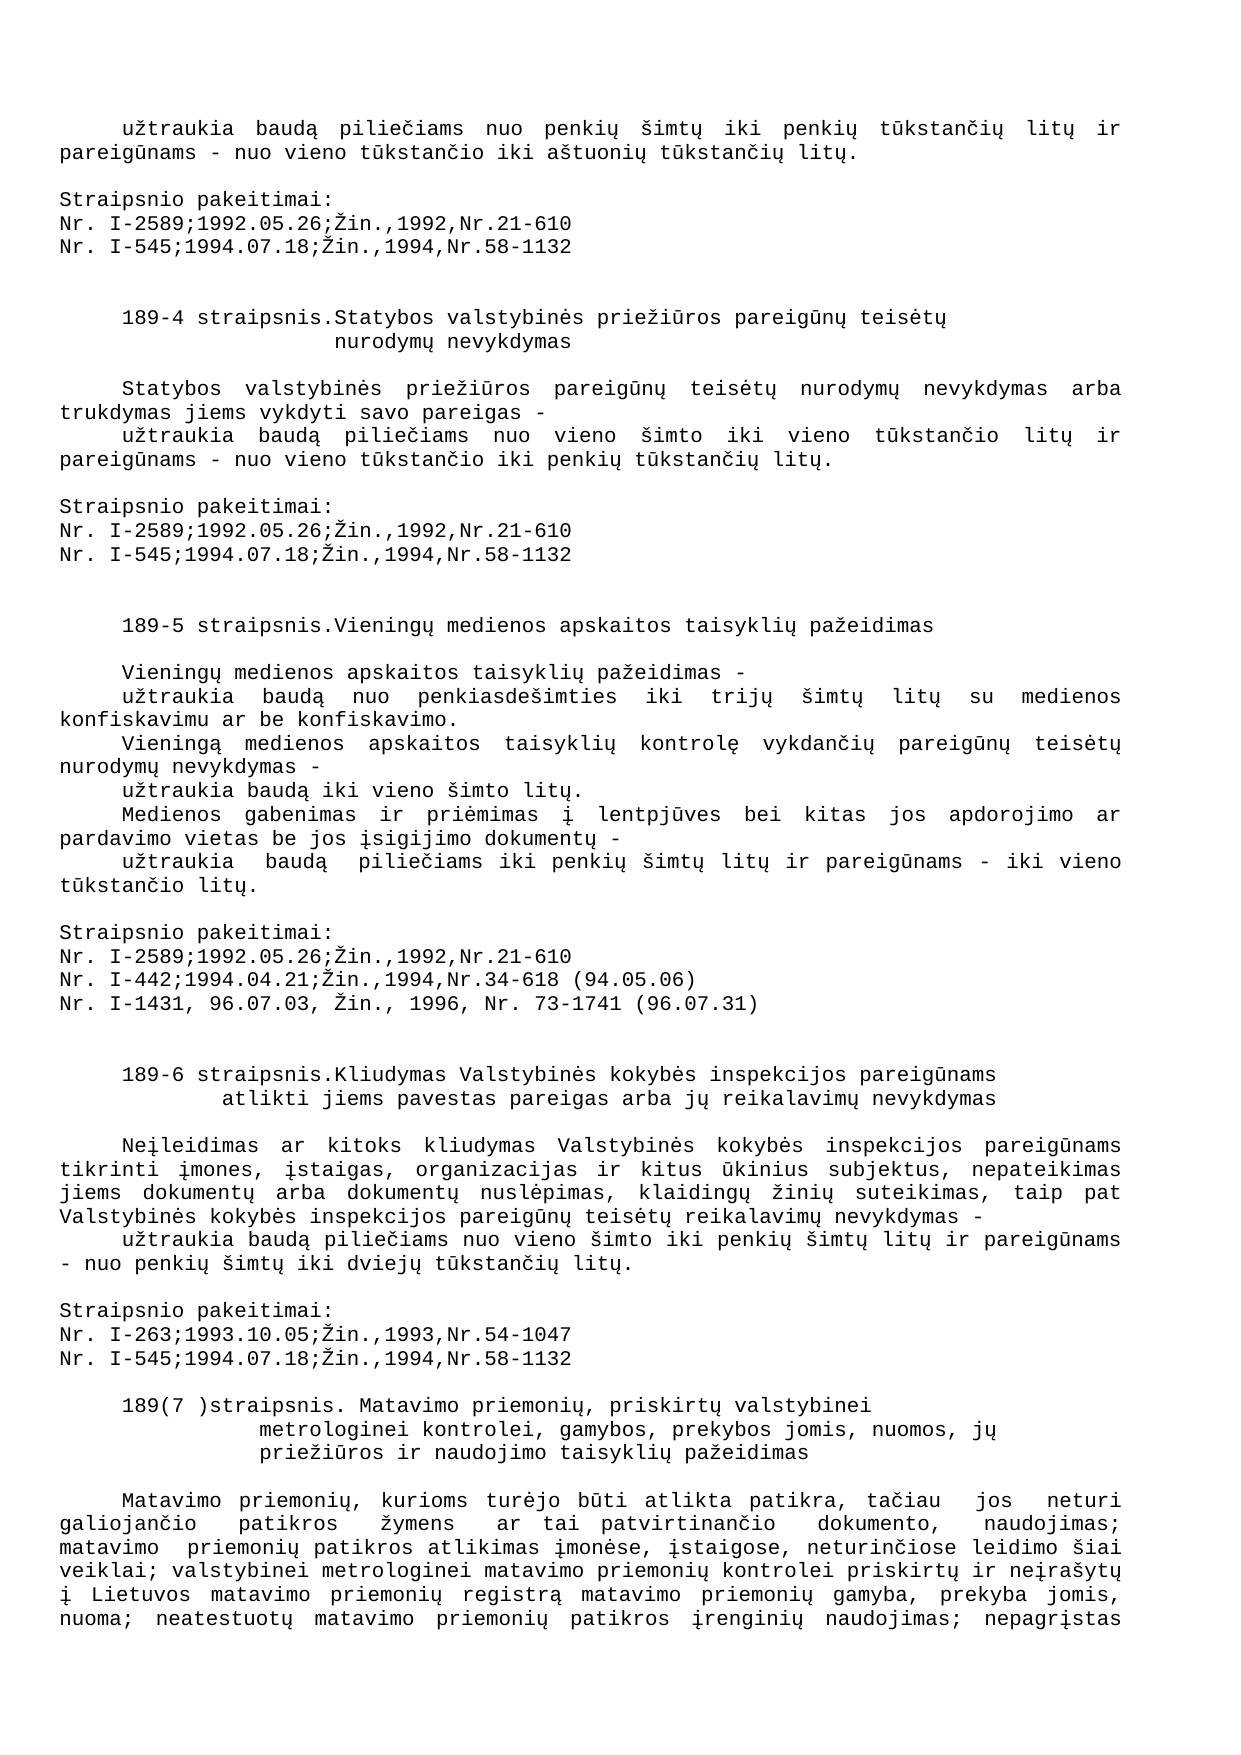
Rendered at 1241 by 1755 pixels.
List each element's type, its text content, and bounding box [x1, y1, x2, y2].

text Nr. I-545;1994.07.18;Žin.,1994,Nr.58-1132 [59, 544, 1122, 567]
text priežiūros ir naudojimo taisyklių pažeidimas [59, 1442, 1122, 1466]
text Statybos valstybinės priežiūros pareigūnų teisėtų nurodymų nevykdymas arba trukdymas jiems vykdyti savo pareigas - [59, 378, 1122, 426]
text užtraukia baudą piliečiams nuo vieno šimto iki vieno tūkstančio litų ir pareigūnams - nuo vieno tūkstančio iki penkių tūkstančių litų. [59, 426, 1122, 473]
text užtraukia baudą piliečiams iki penkių šimtų litų ir pareigūnams - iki vieno tūkstančio litų. [59, 851, 1122, 898]
text nurodymų nevykdymas [59, 331, 1122, 354]
text Vieningų medienos apskaitos taisyklių pažeidimas - [59, 662, 1122, 686]
text užtraukia baudą iki vieno šimto litų. [59, 780, 1122, 804]
text užtraukia baudą piliečiams nuo penkių šimtų iki penkių tūkstančių litų ir pareigūnams - nuo vieno tūkstančio iki aštuonių tūkstančių litų. [59, 118, 1122, 165]
text Nr. I-1431, 96.07.03, Žin., 1996, Nr. 73-1741 (96.07.31) [59, 993, 1122, 1017]
text Vieningą medienos apskaitos taisyklių kontrolę vykdančių pareigūnų teisėtų nurodymų nevykdymas - [59, 733, 1122, 780]
text Nr. I-2589;1992.05.26;Žin.,1992,Nr.21-610 [59, 946, 1122, 969]
text Nr. I-545;1994.07.18;Žin.,1994,Nr.58-1132 [59, 236, 1122, 260]
text Nr. I-442;1994.04.21;Žin.,1994,Nr.34-618 (94.05.06) [59, 969, 1122, 993]
text Nr. I-2589;1992.05.26;Žin.,1992,Nr.21-610 [59, 213, 1122, 236]
text 189(7 )straipsnis. Matavimo priemonių, priskirtų valstybinei [59, 1395, 1122, 1419]
text Nr. I-545;1994.07.18;Žin.,1994,Nr.58-1132 [59, 1348, 1122, 1371]
text užtraukia baudą piliečiams nuo vieno šimto iki penkių šimtų litų ir pareigūnams - nuo penkių šimtų iki dviejų tūkstančių litų. [59, 1229, 1122, 1277]
text Nr. I-263;1993.10.05;Žin.,1993,Nr.54-1047 [59, 1324, 1122, 1348]
text Nr. I-2589;1992.05.26;Žin.,1992,Nr.21-610 [59, 520, 1122, 544]
text užtraukia baudą nuo penkiasdešimties iki trijų šimtų litų su medienos konfiskavimu ar be konfiskavimo. [59, 686, 1122, 733]
text 189-5 straipsnis.Vieningų medienos apskaitos taisyklių pažeidimas [59, 615, 1122, 638]
text atlikti jiems pavestas pareigas arba jų reikalavimų nevykdymas [59, 1088, 1122, 1111]
text Matavimo priemonių, kurioms turėjo būti atlikta patikra, tačiau jos neturi galiojančio patikros žymens ar tai patvirtinančio dokumento, naudojimas; matavimo priemonių patikros atlikimas įmonėse, įstaigose, neturinčiose leidimo šiai veiklai; valstybinei metrologinei matavimo priemonių kontrolei priskirtų ir neįrašytų į Lietuvos matavimo priemonių registrą matavimo priemonių gamyba, prekyba jomis, nuoma; neatestuotų matavimo priemonių patikros įrenginių naudojimas; nepagrįstas [59, 1489, 1122, 1631]
text 189-4 straipsnis.Statybos valstybinės priežiūros pareigūnų teisėtų [59, 307, 1122, 331]
text 189-6 straipsnis.Kliudymas Valstybinės kokybės inspekcijos pareigūnams [59, 1064, 1122, 1088]
text metrologinei kontrolei, gamybos, prekybos jomis, nuomos, jų [59, 1419, 1122, 1442]
text Medienos gabenimas ir priėmimas į lentpjūves bei kitas jos apdorojimo ar pardavimo vietas be jos įsigijimo dokumentų - [59, 804, 1122, 851]
text Straipsnio pakeitimai: [59, 922, 1122, 946]
text Straipsnio pakeitimai: [59, 1300, 1122, 1324]
text Straipsnio pakeitimai: [59, 496, 1122, 520]
text Neįleidimas ar kitoks kliudymas Valstybinės kokybės inspekcijos pareigūnams tikrinti įmones, įstaigas, organizacijas ir kitus ūkinius subjektus, nepateikimas jiems dokumentų arba dokumentų nuslėpimas, klaidingų žinių suteikimas, taip pat Valstybinės kokybės inspekcijos pareigūnų teisėtų reikalavimų nevykdymas - [59, 1135, 1122, 1229]
text Straipsnio pakeitimai: [59, 189, 1122, 213]
